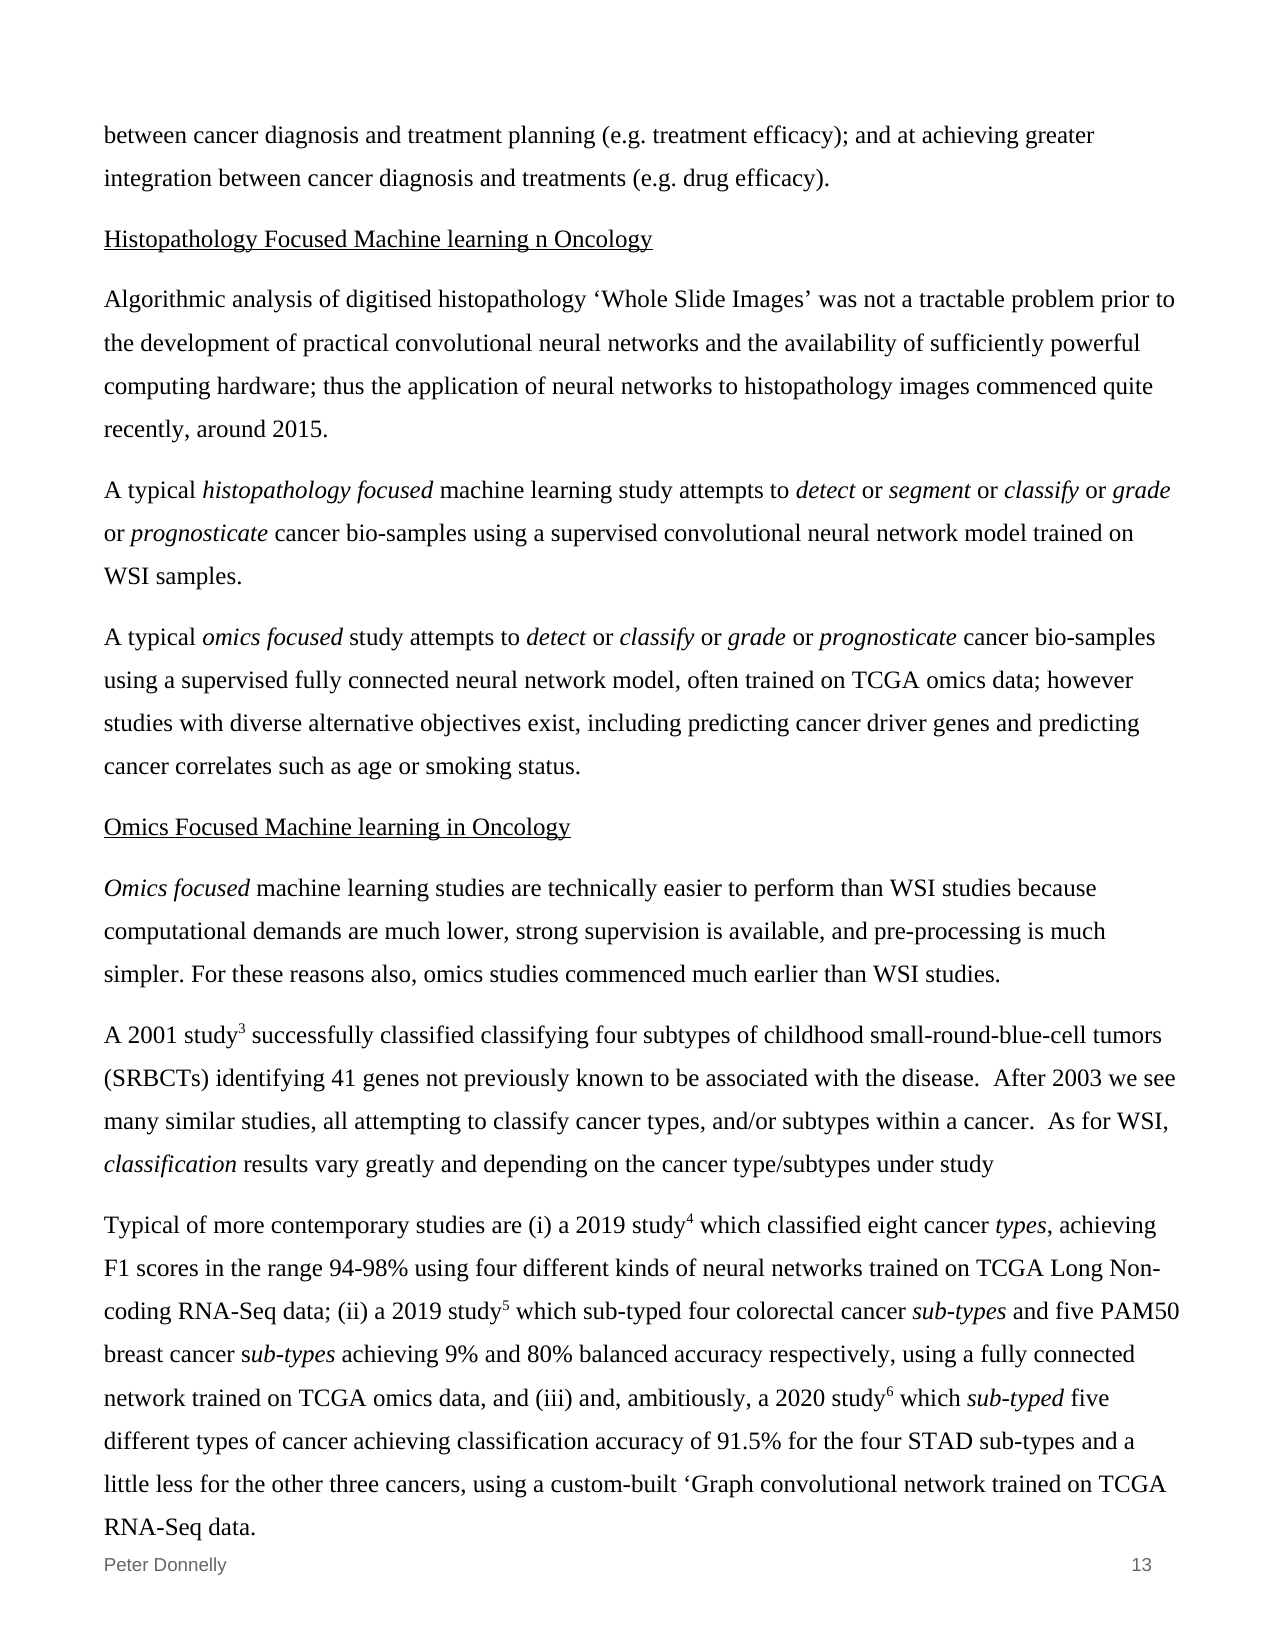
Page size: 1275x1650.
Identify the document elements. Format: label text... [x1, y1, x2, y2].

text Omics Focused Machine learning in Oncology [103, 812, 1181, 841]
text A 2001 study successfully classified classifying four subtypes of childhood small-round-blue-cell tumors (SRBCTs) identifying 41 genes not previously known to be associated with the disease. After 2003 we see many similar studies, all attempting to classify cancer types, and/or subtypes within a cancer. As for WSI, classification results vary greatly and depending on the cancer type/subtypes under study [103, 1020, 1181, 1178]
text Omics focused machine learning studies are technically easier to perform than WSI studies because computational demands are much lower, strong supervision is available, and pre-processing is much simpler. For these reasons also, omics studies commenced much earlier than WSI studies. [103, 873, 1181, 988]
text Typical of more contemporary studies are (i) a 2019 study which classified eight cancer types, achieving F1 scores in the range 94-98% using four different kinds of neural networks trained on TCGA Long Non-coding RNA-Seq data; (ii) a 2019 study which sub-typed four colorectal cancer sub-types and five PAM50 breast cancer sub-types achieving 9% and 80% balanced accuracy respectively, using a fully connected network trained on TCGA omics data, and (iii) and, ambitiously, a 2020 study which sub-typed five different types of cancer achieving classification accuracy of 91.5% for the four STAD sub-types and a little less for the other three cancers, using a custom-built ‘Graph convolutional network trained on TCGA RNA-Seq data. [103, 1210, 1181, 1541]
text Histopathology Focused Machine learning n Oncology [103, 224, 1181, 252]
text A typical omics focused study attempts to detect or classify or grade or prognosticate cancer bio-samples using a supervised fully connected neural network model, often trained on TCGA omics data; however studies with diverse alternative objectives exist, including predicting cancer driver genes and predicting cancer correlates such as age or smoking status. [103, 622, 1181, 780]
text between cancer diagnosis and treatment planning (e.g. treatment efficacy); and at achieving greater integration between cancer diagnosis and treatments (e.g. drug efficacy). [103, 120, 1181, 192]
text Algorithmic analysis of digitised histopathology ‘Whole Slide Images’ was not a tractable problem prior to the development of practical convolutional neural networks and the availability of sufficiently powerful computing hardware; thus the application of neural networks to histopathology images commenced quite recently, around 2015. [103, 284, 1181, 443]
text A typical histopathology focused machine learning study attempts to detect or segment or classify or grade or prognosticate cancer bio-samples using a supervised convolutional neural network model trained on WSI samples. [103, 475, 1181, 590]
